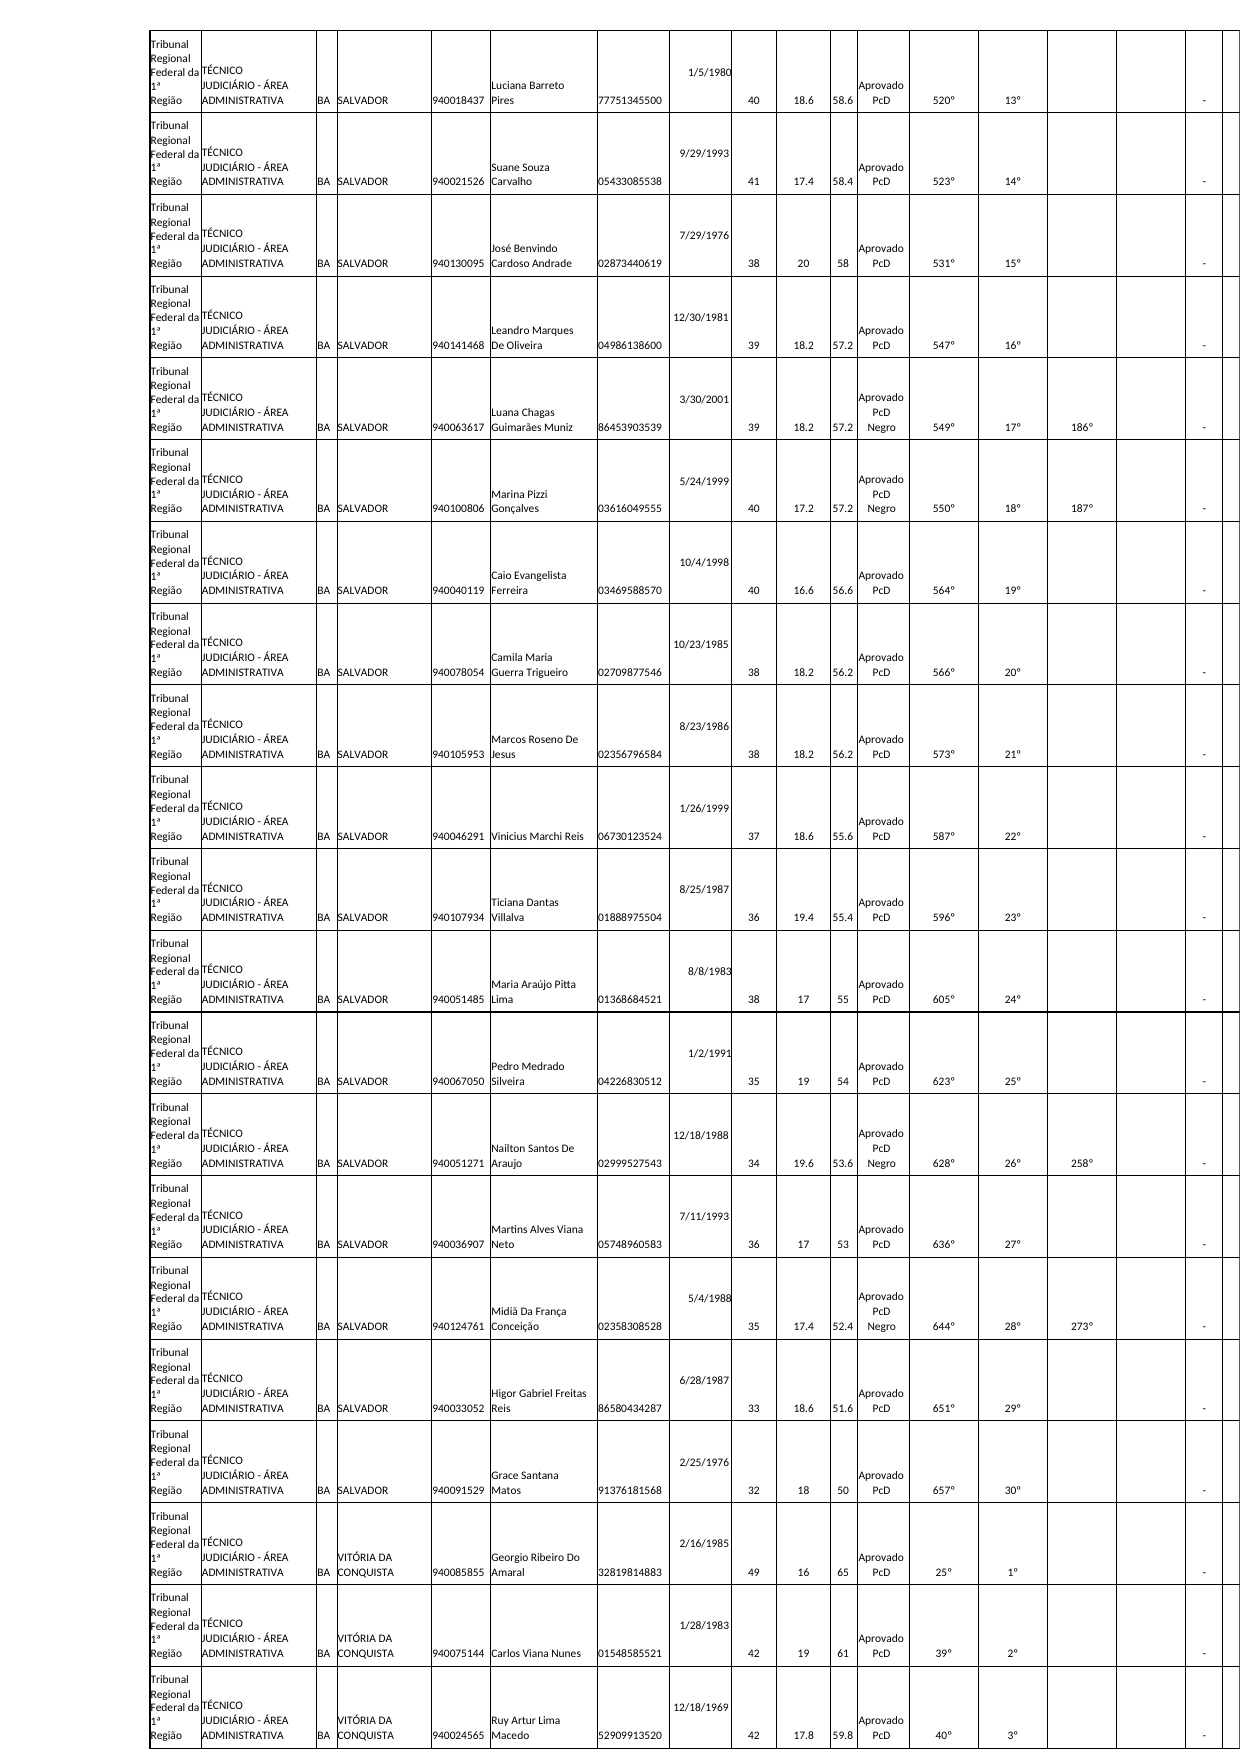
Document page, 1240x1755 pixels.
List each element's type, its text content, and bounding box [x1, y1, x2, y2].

table_header 40 [732, 31, 776, 112]
table_cell 52.4 [831, 1258, 857, 1338]
table_cell 940063617 [432, 358, 490, 439]
table_cell Tribunal Regional Federal da 1ª Região [151, 1258, 201, 1338]
table_cell 56.2 [831, 604, 857, 684]
table_cell 02358308528 [598, 1258, 669, 1338]
table_cell 53 [831, 1176, 857, 1257]
table_cell Tribunal Regional Federal da 1ª Região [151, 195, 201, 276]
table_cell Aprovado PcD [858, 685, 909, 766]
table_cell 940100806 [432, 440, 490, 521]
table_cell Ruy Artur Lima Macedo [491, 1667, 597, 1747]
table_cell 26º [979, 1094, 1047, 1175]
table_header [1048, 31, 1116, 112]
table_cell Aprovado PcD [858, 522, 909, 603]
table_cell Tribunal Regional Federal da 1ª Região [151, 522, 201, 603]
table_cell Maria Araújo Pitta Lima [491, 931, 597, 1011]
table_cell Ticiana Dantas Villalva [491, 849, 597, 930]
table_cell 2/16/1985 [670, 1503, 731, 1584]
table_cell 35 [732, 1258, 776, 1338]
table_cell 550º [910, 440, 978, 521]
table_cell - [1186, 1013, 1222, 1093]
table_cell [1117, 604, 1185, 684]
table_cell 56.6 [831, 522, 857, 603]
table_cell [1117, 1176, 1185, 1257]
table_cell 54 [831, 1013, 857, 1093]
table_header 58.6 [831, 31, 857, 112]
table_cell 940124761 [432, 1258, 490, 1338]
table_cell 17º [979, 358, 1047, 439]
table_cell [1048, 931, 1116, 1011]
table_cell TÉCNICO JUDICIÁRIO - ÁREA ADMINISTRATIVA [202, 604, 316, 684]
table_cell Carlos Viana Nunes [491, 1585, 597, 1666]
table_cell 531º [910, 195, 978, 276]
table_cell S [1223, 767, 1239, 848]
table_cell Aprovado PcD [858, 1503, 909, 1584]
table_cell 61 [831, 1585, 857, 1666]
table_cell 10/23/1985 [670, 604, 731, 684]
table_cell 8/25/1987 [670, 849, 731, 930]
table_cell S [1223, 1094, 1239, 1175]
table_cell SALVADOR [338, 113, 431, 194]
table_cell S [1223, 685, 1239, 766]
table_cell TÉCNICO JUDICIÁRIO - ÁREA ADMINISTRATIVA [202, 522, 316, 603]
table_cell [1048, 604, 1116, 684]
table_cell - [1186, 113, 1222, 194]
table_cell [1048, 1176, 1116, 1257]
table_cell 36 [732, 849, 776, 930]
table_cell Midiã Da França Conceição [491, 1258, 597, 1338]
table_cell 51.6 [831, 1340, 857, 1420]
table_cell 18.2 [777, 277, 830, 357]
table_header BA [317, 31, 337, 112]
table_cell BA [317, 522, 337, 603]
table_cell Suane Souza Carvalho [491, 113, 597, 194]
table_cell [1117, 522, 1185, 603]
table_cell Tribunal Regional Federal da 1ª Região [151, 1340, 201, 1420]
table_cell 19 [777, 1585, 830, 1666]
table_cell 587º [910, 767, 978, 848]
table_cell 5/24/1999 [670, 440, 731, 521]
table_cell 19º [979, 522, 1047, 603]
table_cell 636º [910, 1176, 978, 1257]
table_cell Tribunal Regional Federal da 1ª Região [151, 1176, 201, 1257]
table_cell 40 [732, 440, 776, 521]
table_cell [1048, 1585, 1116, 1666]
table_cell SALVADOR [338, 1258, 431, 1338]
table_cell S [1223, 1503, 1239, 1584]
table_cell SALVADOR [338, 931, 431, 1011]
table_cell [1117, 113, 1185, 194]
table_cell TÉCNICO JUDICIÁRIO - ÁREA ADMINISTRATIVA [202, 1013, 316, 1093]
table_cell BA [317, 1258, 337, 1338]
table_cell Tribunal Regional Federal da 1ª Região [151, 1503, 201, 1584]
table_cell [1117, 440, 1185, 521]
table_cell Aprovado PcD [858, 1421, 909, 1502]
table_cell Aprovado PcD [858, 1667, 909, 1747]
table_cell 36 [732, 1176, 776, 1257]
table_cell Georgio Ribeiro Do Amaral [491, 1503, 597, 1584]
table_cell 547º [910, 277, 978, 357]
table_cell 50 [831, 1421, 857, 1502]
table_cell BA [317, 1667, 337, 1747]
table_cell [1117, 849, 1185, 930]
table_cell 17.8 [777, 1667, 830, 1747]
table_cell 33 [732, 1340, 776, 1420]
table_cell - [1186, 1340, 1222, 1420]
table_cell SALVADOR [338, 522, 431, 603]
table_cell [1117, 931, 1185, 1011]
table_cell 1/28/1983 [670, 1585, 731, 1666]
table_cell Tribunal Regional Federal da 1ª Região [151, 1421, 201, 1502]
table_cell S [1223, 1667, 1239, 1747]
table_header SALVADOR [338, 31, 431, 112]
table_cell 02356796584 [598, 685, 669, 766]
table_cell 19.6 [777, 1094, 830, 1175]
table_cell Aprovado PcD Negro [858, 440, 909, 521]
table_cell 8/8/1983 [670, 931, 731, 1011]
table_cell 20º [979, 604, 1047, 684]
table_cell 17 [777, 931, 830, 1011]
table_cell 03469588570 [598, 522, 669, 603]
table_cell 940021526 [432, 113, 490, 194]
table_cell 58.4 [831, 113, 857, 194]
table_cell 39 [732, 277, 776, 357]
table_cell [1048, 767, 1116, 848]
table_header Aprovado PcD [858, 31, 909, 112]
table_cell Tribunal Regional Federal da 1ª Região [151, 113, 201, 194]
table_cell [1048, 1340, 1116, 1420]
table_cell [1117, 1503, 1185, 1584]
table_cell 25º [910, 1503, 978, 1584]
table_cell - [1186, 931, 1222, 1011]
table_cell SALVADOR [338, 685, 431, 766]
table_cell 57.2 [831, 440, 857, 521]
table_cell SALVADOR [338, 1013, 431, 1093]
table_cell 55.4 [831, 849, 857, 930]
table_cell Martins Alves Viana Neto [491, 1176, 597, 1257]
table_cell José Benvindo Cardoso Andrade [491, 195, 597, 276]
table_cell 19.4 [777, 849, 830, 930]
table_cell Tribunal Regional Federal da 1ª Região [151, 685, 201, 766]
table_cell 18.6 [777, 1340, 830, 1420]
table_cell 564º [910, 522, 978, 603]
table_cell Tribunal Regional Federal da 1ª Região [151, 767, 201, 848]
table_cell 628º [910, 1094, 978, 1175]
table_cell - [1186, 685, 1222, 766]
table_cell Aprovado PcD Negro [858, 1258, 909, 1338]
table_cell Nailton Santos De Araujo [491, 1094, 597, 1175]
table_cell 06730123524 [598, 767, 669, 848]
table_cell Vinicius Marchi Reis [491, 767, 597, 848]
table_cell 32819814883 [598, 1503, 669, 1584]
table_cell - [1186, 358, 1222, 439]
table_cell [1048, 849, 1116, 930]
table_header 13º [979, 31, 1047, 112]
table_cell [1117, 685, 1185, 766]
table_cell TÉCNICO JUDICIÁRIO - ÁREA ADMINISTRATIVA [202, 1258, 316, 1338]
table_cell 86453903539 [598, 358, 669, 439]
table_cell [1048, 195, 1116, 276]
table_cell SALVADOR [338, 358, 431, 439]
table_header 77751345500 [598, 31, 669, 112]
table_cell TÉCNICO JUDICIÁRIO - ÁREA ADMINISTRATIVA [202, 358, 316, 439]
table_cell BA [317, 440, 337, 521]
table_cell 57.2 [831, 277, 857, 357]
table_cell BA [317, 604, 337, 684]
table_cell 39º [910, 1585, 978, 1666]
table_cell SALVADOR [338, 849, 431, 930]
table_cell - [1186, 767, 1222, 848]
table_cell 01548585521 [598, 1585, 669, 1666]
table_cell 187º [1048, 440, 1116, 521]
table_header 520º [910, 31, 978, 112]
table_cell 3º [979, 1667, 1047, 1747]
table_cell BA [317, 1094, 337, 1175]
table_cell 940046291 [432, 767, 490, 848]
table_cell Caio Evangelista Ferreira [491, 522, 597, 603]
table_cell BA [317, 767, 337, 848]
table_cell - [1186, 277, 1222, 357]
table_cell SALVADOR [338, 1094, 431, 1175]
table_cell 8/23/1986 [670, 685, 731, 766]
table_cell 18.6 [777, 767, 830, 848]
table_cell TÉCNICO JUDICIÁRIO - ÁREA ADMINISTRATIVA [202, 1421, 316, 1502]
table_cell TÉCNICO JUDICIÁRIO - ÁREA ADMINISTRATIVA [202, 1585, 316, 1666]
table_cell 17.4 [777, 113, 830, 194]
table_cell 12/30/1981 [670, 277, 731, 357]
table_cell 258º [1048, 1094, 1116, 1175]
table_cell 16 [777, 1503, 830, 1584]
table_cell 657º [910, 1421, 978, 1502]
table_cell Marcos Roseno De Jesus [491, 685, 597, 766]
table_cell TÉCNICO JUDICIÁRIO - ÁREA ADMINISTRATIVA [202, 1094, 316, 1175]
table_cell TÉCNICO JUDICIÁRIO - ÁREA ADMINISTRATIVA [202, 195, 316, 276]
table_header S [1223, 31, 1239, 112]
table_cell 5/4/1988 [670, 1258, 731, 1338]
table_cell 38 [732, 931, 776, 1011]
table_cell [1117, 1258, 1185, 1338]
table_cell 573º [910, 685, 978, 766]
table_cell - [1186, 604, 1222, 684]
table_cell 940051485 [432, 931, 490, 1011]
table_header TÉCNICO JUDICIÁRIO - ÁREA ADMINISTRATIVA [202, 31, 316, 112]
table_cell 940067050 [432, 1013, 490, 1093]
table_cell 04226830512 [598, 1013, 669, 1093]
table_cell 273º [1048, 1258, 1116, 1338]
table_cell 940078054 [432, 604, 490, 684]
table_cell 596º [910, 849, 978, 930]
table_cell 940075144 [432, 1585, 490, 1666]
table_cell Pedro Medrado Silveira [491, 1013, 597, 1093]
table_cell Aprovado PcD [858, 931, 909, 1011]
table_cell 18.2 [777, 685, 830, 766]
table_cell 35 [732, 1013, 776, 1093]
table_cell [1048, 522, 1116, 603]
table_cell [1117, 1013, 1185, 1093]
table_cell Aprovado PcD [858, 1585, 909, 1666]
table_header 940018437 [432, 31, 490, 112]
table_cell 18º [979, 440, 1047, 521]
table_cell BA [317, 1340, 337, 1420]
table_cell 91376181568 [598, 1421, 669, 1502]
table_cell [1117, 767, 1185, 848]
table_cell BA [317, 1013, 337, 1093]
table_cell [1117, 1585, 1185, 1666]
table_cell 651º [910, 1340, 978, 1420]
table_cell 549º [910, 358, 978, 439]
table_cell BA [317, 849, 337, 930]
table_cell Tribunal Regional Federal da 1ª Região [151, 1094, 201, 1175]
table_cell BA [317, 277, 337, 357]
table_cell 86580434287 [598, 1340, 669, 1420]
table_cell 940105953 [432, 685, 490, 766]
table_cell 01368684521 [598, 931, 669, 1011]
table_cell 14º [979, 113, 1047, 194]
table_cell BA [317, 1176, 337, 1257]
table_cell Tribunal Regional Federal da 1ª Região [151, 931, 201, 1011]
table_cell [1117, 1340, 1185, 1420]
table_cell 566º [910, 604, 978, 684]
table_cell 56.2 [831, 685, 857, 766]
table_cell 623º [910, 1013, 978, 1093]
table_cell - [1186, 1421, 1222, 1502]
table_cell S [1223, 1421, 1239, 1502]
table_cell 40 [732, 522, 776, 603]
table_cell 17.4 [777, 1258, 830, 1338]
table_cell 24º [979, 931, 1047, 1011]
table_cell 41 [732, 113, 776, 194]
table_header - [1186, 31, 1222, 112]
table_cell Camila Maria Guerra Trigueiro [491, 604, 597, 684]
table_cell 58 [831, 195, 857, 276]
table_cell - [1186, 440, 1222, 521]
table_cell S [1223, 358, 1239, 439]
table_cell 12/18/1969 [670, 1667, 731, 1747]
table_cell 42 [732, 1585, 776, 1666]
table_cell 18.2 [777, 604, 830, 684]
table_cell 644º [910, 1258, 978, 1338]
table_cell SALVADOR [338, 440, 431, 521]
table_cell 19 [777, 1013, 830, 1093]
table_cell 17.2 [777, 440, 830, 521]
table_cell [1048, 277, 1116, 357]
table_cell 1/26/1999 [670, 767, 731, 848]
table_cell [1048, 685, 1116, 766]
table_cell 02873440619 [598, 195, 669, 276]
table_cell 38 [732, 604, 776, 684]
table_cell SALVADOR [338, 1340, 431, 1420]
table_cell VITÓRIA DA CONQUISTA [338, 1503, 431, 1584]
table_cell 523º [910, 113, 978, 194]
table_cell [1117, 358, 1185, 439]
table_cell [1117, 195, 1185, 276]
table_cell S [1223, 931, 1239, 1011]
table_cell S [1223, 604, 1239, 684]
table_cell 55 [831, 931, 857, 1011]
table_cell BA [317, 685, 337, 766]
table_cell Aprovado PcD [858, 1176, 909, 1257]
table_cell 16.6 [777, 522, 830, 603]
table_cell 52909913520 [598, 1667, 669, 1747]
table_cell 1º [979, 1503, 1047, 1584]
table_cell Grace Santana Matos [491, 1421, 597, 1502]
table_cell 20 [777, 195, 830, 276]
table_cell Aprovado PcD [858, 1340, 909, 1420]
table_cell 7/29/1976 [670, 195, 731, 276]
table_cell 30º [979, 1421, 1047, 1502]
table_header 1/5/1980 [670, 31, 731, 112]
table_cell BA [317, 931, 337, 1011]
table_cell 7/11/1993 [670, 1176, 731, 1257]
table_cell 17 [777, 1176, 830, 1257]
table_cell [1117, 1421, 1185, 1502]
table_header 18.6 [777, 31, 830, 112]
table_cell 02999527543 [598, 1094, 669, 1175]
table_cell 29º [979, 1340, 1047, 1420]
table_cell SALVADOR [338, 1176, 431, 1257]
table_cell 23º [979, 849, 1047, 930]
table_cell S [1223, 1585, 1239, 1666]
table_cell Tribunal Regional Federal da 1ª Região [151, 1585, 201, 1666]
table_cell Marina Pizzi Gonçalves [491, 440, 597, 521]
table_cell Tribunal Regional Federal da 1ª Região [151, 440, 201, 521]
table_cell 38 [732, 685, 776, 766]
table_cell 18.2 [777, 358, 830, 439]
table_cell [1117, 1667, 1185, 1747]
table_cell 55.6 [831, 767, 857, 848]
table_cell 27º [979, 1176, 1047, 1257]
table_cell 01888975504 [598, 849, 669, 930]
table_cell Higor Gabriel Freitas Reis [491, 1340, 597, 1420]
table_cell - [1186, 1094, 1222, 1175]
table_cell Aprovado PcD [858, 113, 909, 194]
table_cell 02709877546 [598, 604, 669, 684]
table_cell S [1223, 849, 1239, 930]
table_cell - [1186, 195, 1222, 276]
table_cell 38 [732, 195, 776, 276]
table_cell 940085855 [432, 1503, 490, 1584]
table_cell 2º [979, 1585, 1047, 1666]
table_header [1117, 31, 1185, 112]
table_header Tribunal Regional Federal da 1ª Região [151, 31, 201, 112]
table_cell TÉCNICO JUDICIÁRIO - ÁREA ADMINISTRATIVA [202, 277, 316, 357]
table_cell 39 [732, 358, 776, 439]
table_cell Tribunal Regional Federal da 1ª Região [151, 604, 201, 684]
table_cell 940036907 [432, 1176, 490, 1257]
table_cell 32 [732, 1421, 776, 1502]
table_cell Aprovado PcD [858, 849, 909, 930]
table_cell 04986138600 [598, 277, 669, 357]
table_cell 940040119 [432, 522, 490, 603]
table_cell 34 [732, 1094, 776, 1175]
table_cell [1048, 113, 1116, 194]
table_cell [1048, 1013, 1116, 1093]
table_cell 940107934 [432, 849, 490, 930]
table_cell [1117, 277, 1185, 357]
table_cell 940033052 [432, 1340, 490, 1420]
table_cell Tribunal Regional Federal da 1ª Região [151, 1667, 201, 1747]
table_cell S [1223, 1258, 1239, 1338]
table_cell 940141468 [432, 277, 490, 357]
table_cell BA [317, 113, 337, 194]
table_cell [1048, 1421, 1116, 1502]
table_cell 05433085538 [598, 113, 669, 194]
table_cell 12/18/1988 [670, 1094, 731, 1175]
table_cell BA [317, 358, 337, 439]
table_cell 57.2 [831, 358, 857, 439]
table_cell SALVADOR [338, 277, 431, 357]
table_cell 940024565 [432, 1667, 490, 1747]
table_cell 186º [1048, 358, 1116, 439]
table_cell - [1186, 1503, 1222, 1584]
table_cell SALVADOR [338, 195, 431, 276]
table_cell Tribunal Regional Federal da 1ª Região [151, 849, 201, 930]
table_cell S [1223, 1340, 1239, 1420]
table_cell Aprovado PcD Negro [858, 1094, 909, 1175]
table_cell 40º [910, 1667, 978, 1747]
table_cell Tribunal Regional Federal da 1ª Região [151, 358, 201, 439]
table_cell Leandro Marques De Oliveira [491, 277, 597, 357]
table_cell 49 [732, 1503, 776, 1584]
table_cell Aprovado PcD [858, 277, 909, 357]
table_cell SALVADOR [338, 604, 431, 684]
table_cell VITÓRIA DA CONQUISTA [338, 1585, 431, 1666]
table_cell S [1223, 195, 1239, 276]
table_cell VITÓRIA DA CONQUISTA [338, 1667, 431, 1747]
table_cell TÉCNICO JUDICIÁRIO - ÁREA ADMINISTRATIVA [202, 1667, 316, 1747]
table_cell - [1186, 522, 1222, 603]
table_cell TÉCNICO JUDICIÁRIO - ÁREA ADMINISTRATIVA [202, 440, 316, 521]
table_cell 940130095 [432, 195, 490, 276]
table_cell S [1223, 113, 1239, 194]
table_cell SALVADOR [338, 767, 431, 848]
table_cell Tribunal Regional Federal da 1ª Região [151, 277, 201, 357]
table_cell 18 [777, 1421, 830, 1502]
table_cell - [1186, 849, 1222, 930]
table_cell SALVADOR [338, 1421, 431, 1502]
table_cell TÉCNICO JUDICIÁRIO - ÁREA ADMINISTRATIVA [202, 1340, 316, 1420]
table_cell 65 [831, 1503, 857, 1584]
table_cell S [1223, 277, 1239, 357]
table_cell TÉCNICO JUDICIÁRIO - ÁREA ADMINISTRATIVA [202, 1176, 316, 1257]
table_header Luciana Barreto Pires [491, 31, 597, 112]
table_cell 37 [732, 767, 776, 848]
table_cell BA [317, 195, 337, 276]
table_cell S [1223, 1176, 1239, 1257]
table_cell Aprovado PcD [858, 604, 909, 684]
table_cell 15º [979, 195, 1047, 276]
table_cell 9/29/1993 [670, 113, 731, 194]
table_cell - [1186, 1667, 1222, 1747]
table_cell Luana Chagas Guimarães Muniz [491, 358, 597, 439]
table_cell Aprovado PcD [858, 1013, 909, 1093]
table_cell 59.8 [831, 1667, 857, 1747]
table_cell TÉCNICO JUDICIÁRIO - ÁREA ADMINISTRATIVA [202, 113, 316, 194]
table_cell 3/30/2001 [670, 358, 731, 439]
table_cell TÉCNICO JUDICIÁRIO - ÁREA ADMINISTRATIVA [202, 1503, 316, 1584]
table_cell 6/28/1987 [670, 1340, 731, 1420]
table_cell 42 [732, 1667, 776, 1747]
table_cell [1117, 1094, 1185, 1175]
table_cell 2/25/1976 [670, 1421, 731, 1502]
table_cell - [1186, 1585, 1222, 1666]
table_cell TÉCNICO JUDICIÁRIO - ÁREA ADMINISTRATIVA [202, 685, 316, 766]
table_cell Aprovado PcD [858, 195, 909, 276]
table_cell - [1186, 1258, 1222, 1338]
table_cell BA [317, 1421, 337, 1502]
table_cell 940051271 [432, 1094, 490, 1175]
table_cell BA [317, 1585, 337, 1666]
table_cell 53.6 [831, 1094, 857, 1175]
table_cell S [1223, 522, 1239, 603]
table_cell 22º [979, 767, 1047, 848]
table_cell S [1223, 1013, 1239, 1093]
table_cell BA [317, 1503, 337, 1584]
table_cell S [1223, 440, 1239, 521]
table_cell 28º [979, 1258, 1047, 1338]
table_cell - [1186, 1176, 1222, 1257]
table_cell 03616049555 [598, 440, 669, 521]
table_cell TÉCNICO JUDICIÁRIO - ÁREA ADMINISTRATIVA [202, 931, 316, 1011]
table_cell [1048, 1503, 1116, 1584]
table_cell 940091529 [432, 1421, 490, 1502]
table_cell 05748960583 [598, 1176, 669, 1257]
table_cell 605º [910, 931, 978, 1011]
table_cell TÉCNICO JUDICIÁRIO - ÁREA ADMINISTRATIVA [202, 849, 316, 930]
table_cell TÉCNICO JUDICIÁRIO - ÁREA ADMINISTRATIVA [202, 767, 316, 848]
table_cell Aprovado PcD [858, 767, 909, 848]
table_cell 16º [979, 277, 1047, 357]
table_cell 21º [979, 685, 1047, 766]
table_cell 1/2/1991 [670, 1013, 731, 1093]
table_cell 10/4/1998 [670, 522, 731, 603]
table_cell [1048, 1667, 1116, 1747]
table_cell Aprovado PcD Negro [858, 358, 909, 439]
table_cell Tribunal Regional Federal da 1ª Região [151, 1013, 201, 1093]
table_cell 25º [979, 1013, 1047, 1093]
